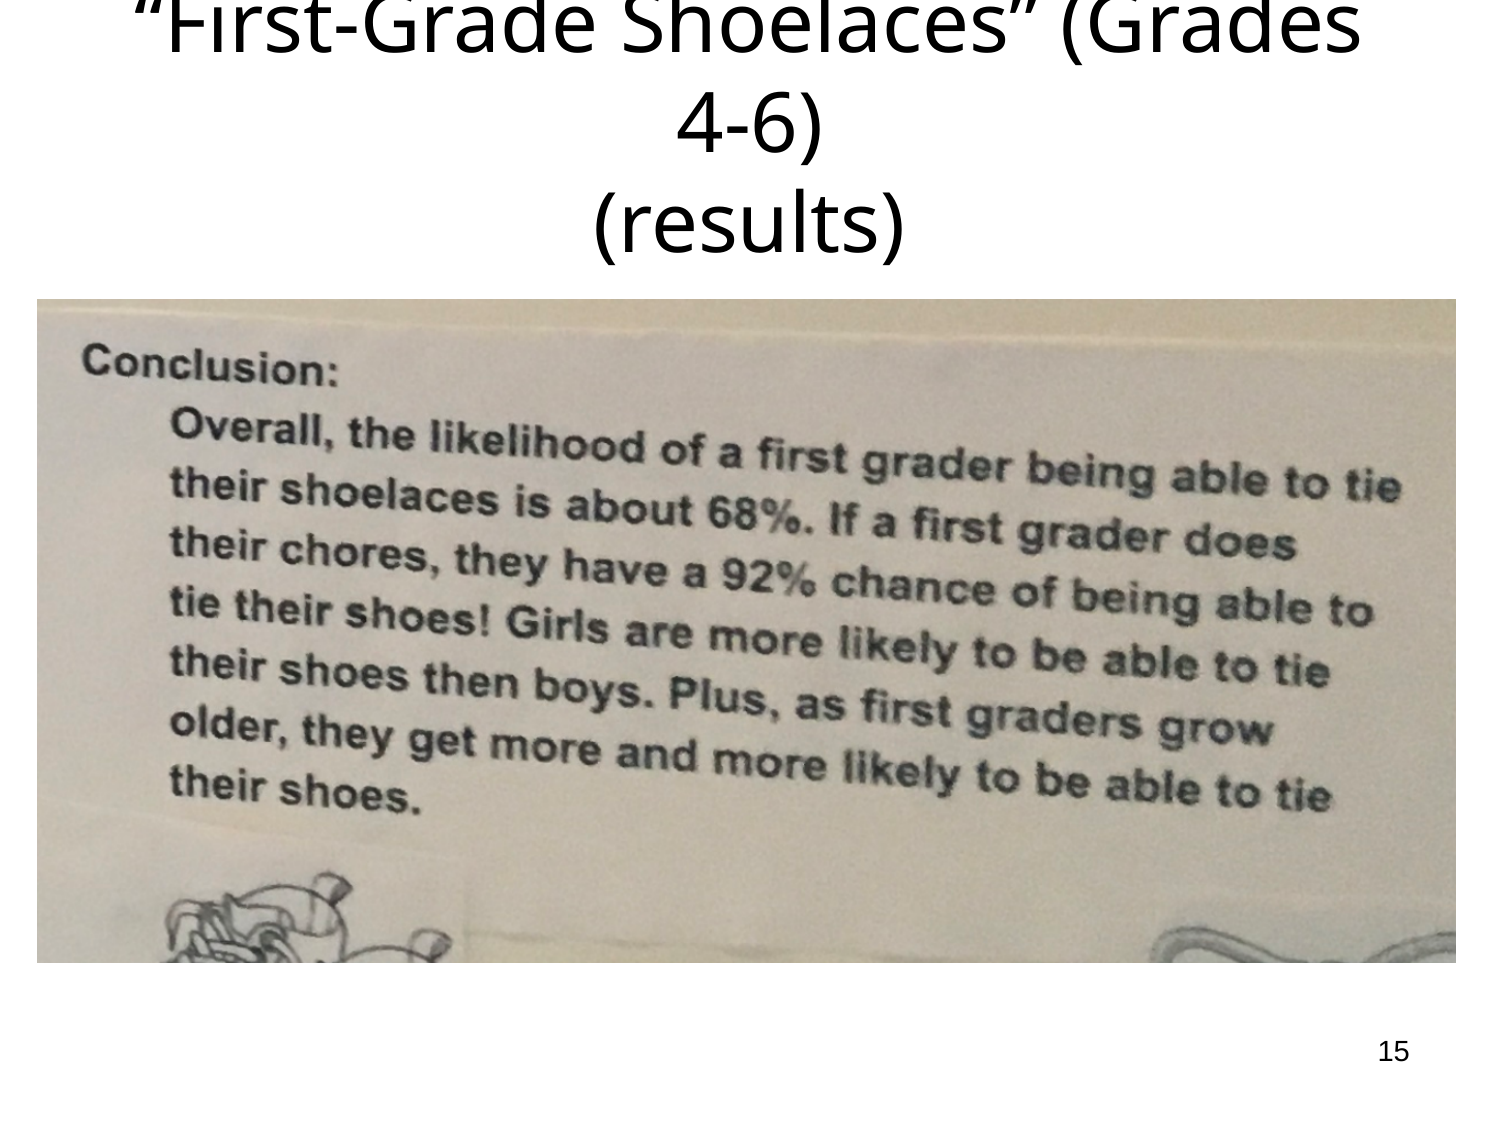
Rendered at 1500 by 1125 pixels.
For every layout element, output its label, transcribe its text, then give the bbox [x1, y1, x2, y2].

picture [37, 299, 1456, 963]
slide_number [1074, 1024, 1425, 1103]
title “First-Grade Shoelaces” (Grades 4-6) (results) [75, 24, 1425, 213]
